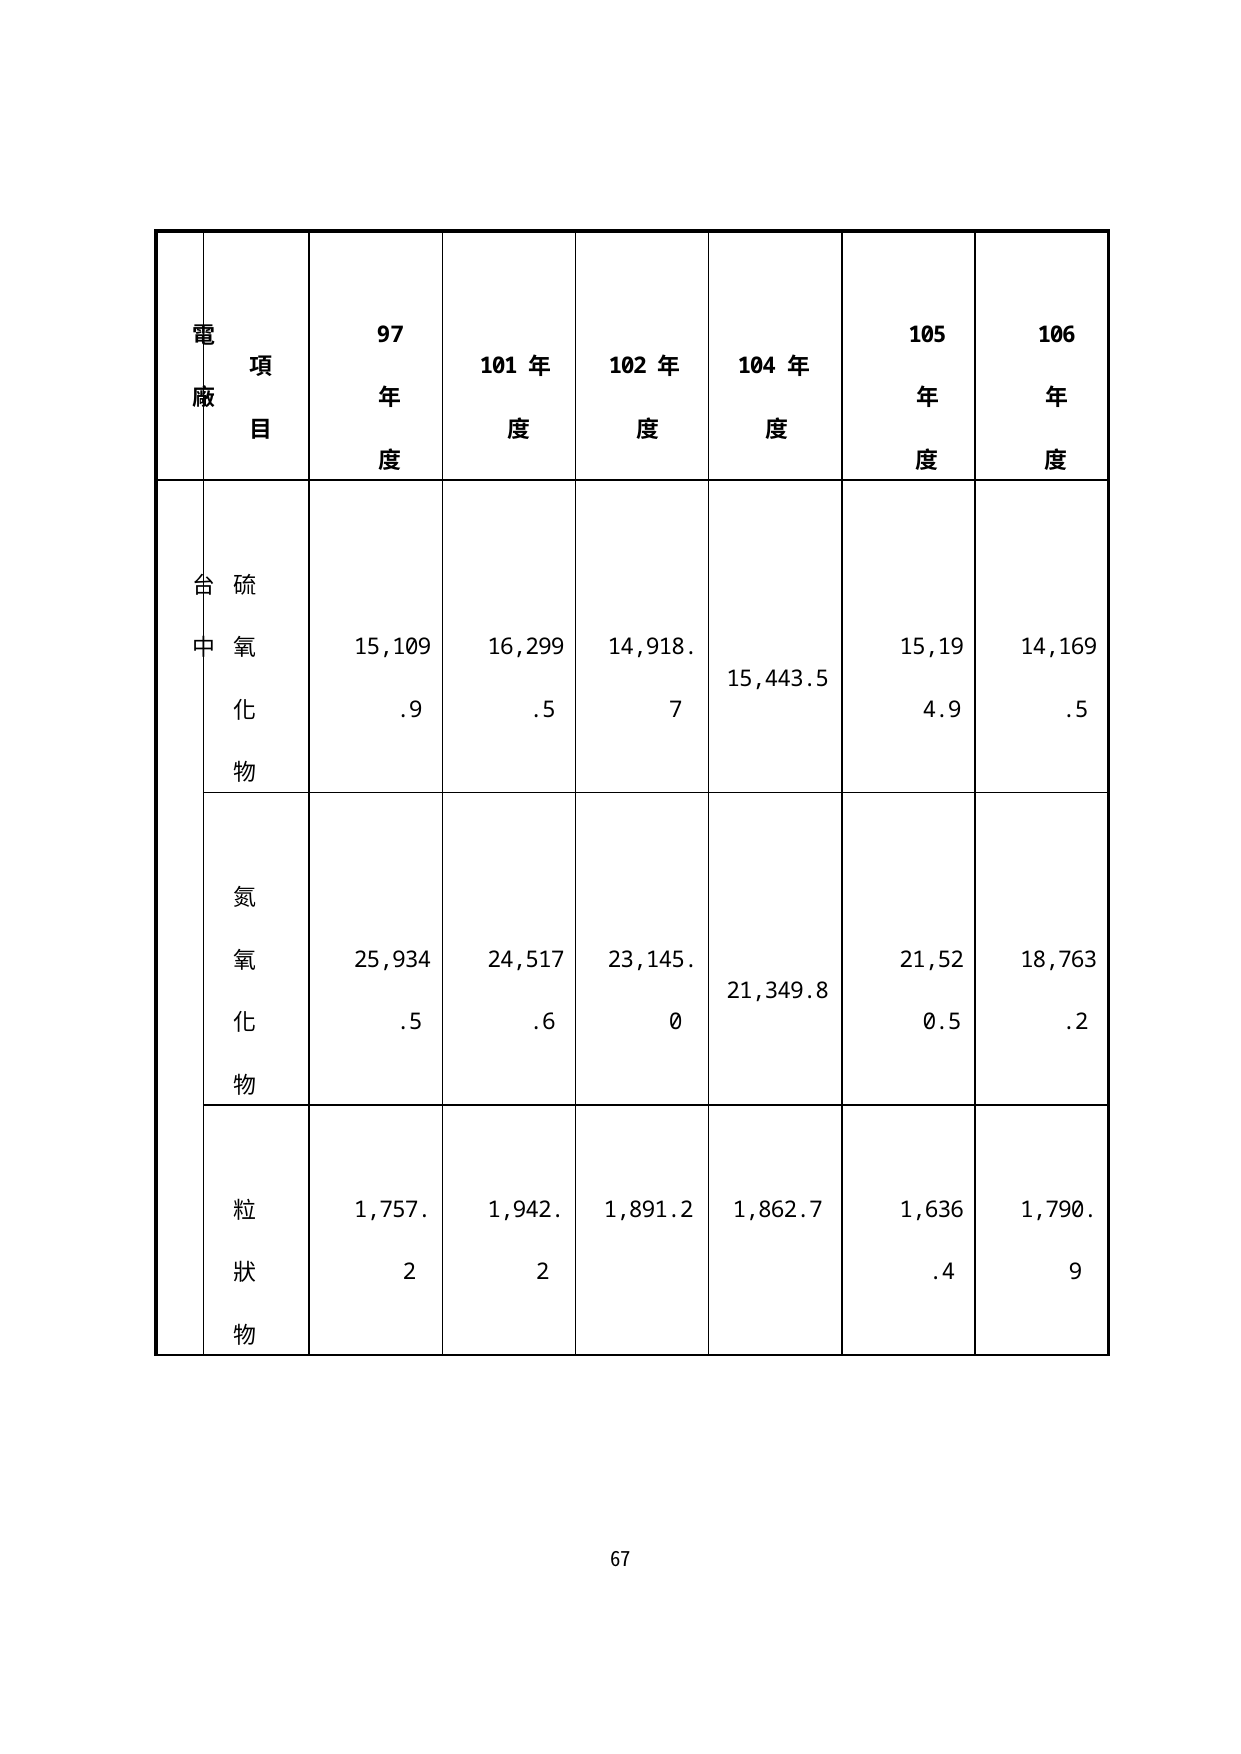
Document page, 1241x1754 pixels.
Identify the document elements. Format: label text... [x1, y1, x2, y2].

table_header 105年度 [843, 233, 974, 479]
table_cell 粒狀物 [204, 1106, 308, 1354]
table_cell 1,790.9 [976, 1106, 1107, 1354]
table_cell 1,757.2 [310, 1106, 442, 1354]
table_cell 18,763.2 [976, 793, 1107, 1104]
table_cell 24,517.6 [443, 793, 575, 1104]
table_header 97年度 [310, 233, 442, 479]
table_cell 25,934.5 [310, 793, 442, 1104]
table_cell 1,862.7 [709, 1106, 841, 1354]
table_cell 硫氧化物 [204, 481, 308, 792]
table_header 101年度 [443, 233, 575, 479]
table_header 104年度 [709, 233, 841, 479]
table_cell 21,349.8 [709, 793, 841, 1104]
table_header 項目 [204, 233, 308, 479]
table_header 102年度 [576, 233, 708, 479]
table_cell 1,636.4 [843, 1106, 974, 1354]
table_cell 1,891.2 [576, 1106, 708, 1354]
table_cell 21,520.5 [843, 793, 974, 1104]
table_cell 1,942.2 [443, 1106, 575, 1354]
table_header 106年度 [976, 233, 1107, 479]
table_cell 16,299.5 [443, 481, 575, 792]
table_cell 台中 [158, 481, 203, 1354]
table_cell 23,145.0 [576, 793, 708, 1104]
table_cell 14,918.7 [576, 481, 708, 792]
table_header 電廠 [158, 233, 203, 479]
table_cell 14,169.5 [976, 481, 1107, 792]
table_cell 15,443.5 [709, 481, 841, 792]
table_cell 15,109.9 [310, 481, 442, 792]
table_cell 15,194.9 [843, 481, 974, 792]
table_cell 氮氧化物 [204, 793, 308, 1104]
